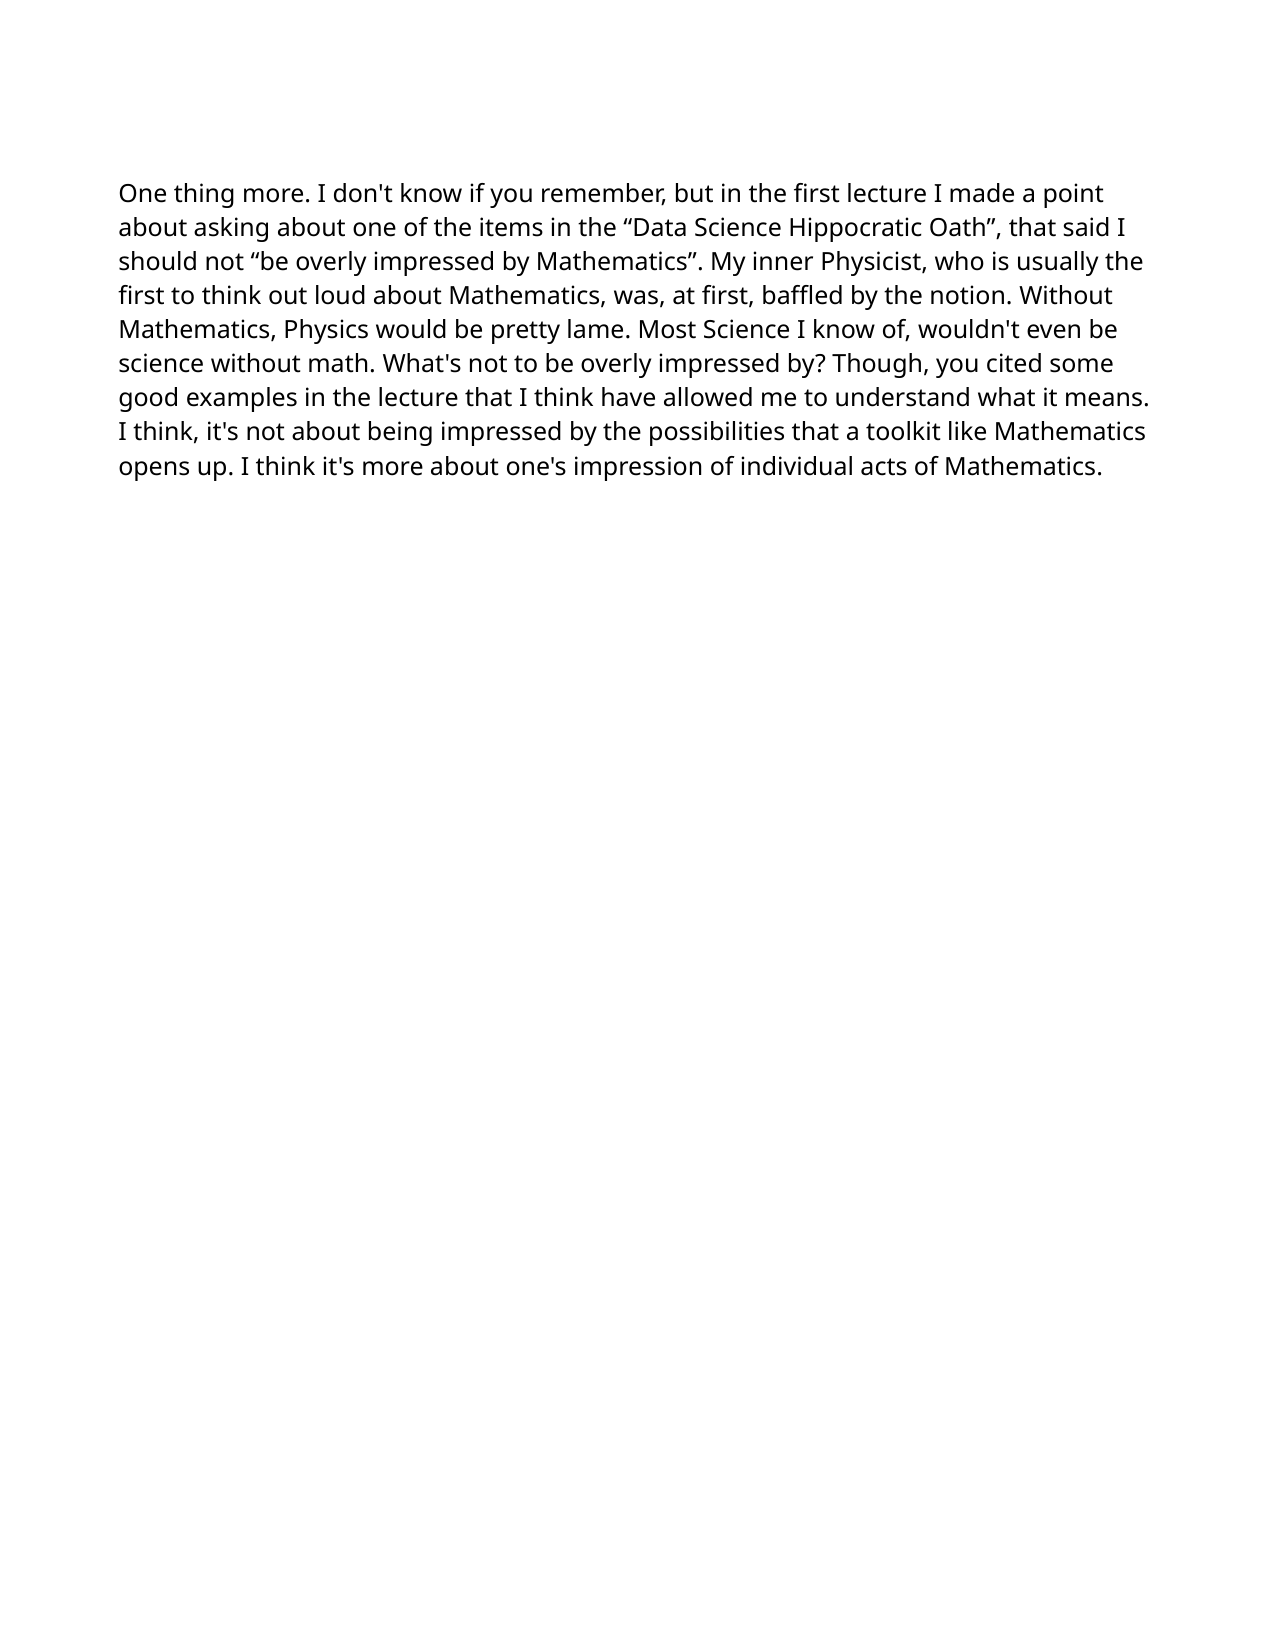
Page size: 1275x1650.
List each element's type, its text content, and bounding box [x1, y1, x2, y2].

text One thing more. I don't know if you remember, but in the first lecture I made a point about asking about one of the items in the “Data Science Hippocratic Oath”, that said I should not “be overly impressed by Mathematics”. My inner Physicist, who is usually the first to think out loud about Mathematics, was, at first, baffled by the notion. Without Mathematics, Physics would be pretty lame. Most Science I know of, wouldn't even be science without math. What's not to be overly impressed by? Though, you cited some good examples in the lecture that I think have allowed me to understand what it means. I think, it's not about being impressed by the possibilities that a toolkit like Mathematics opens up. I think it's more about one's impression of individual acts of Mathematics. [118, 176, 1157, 482]
